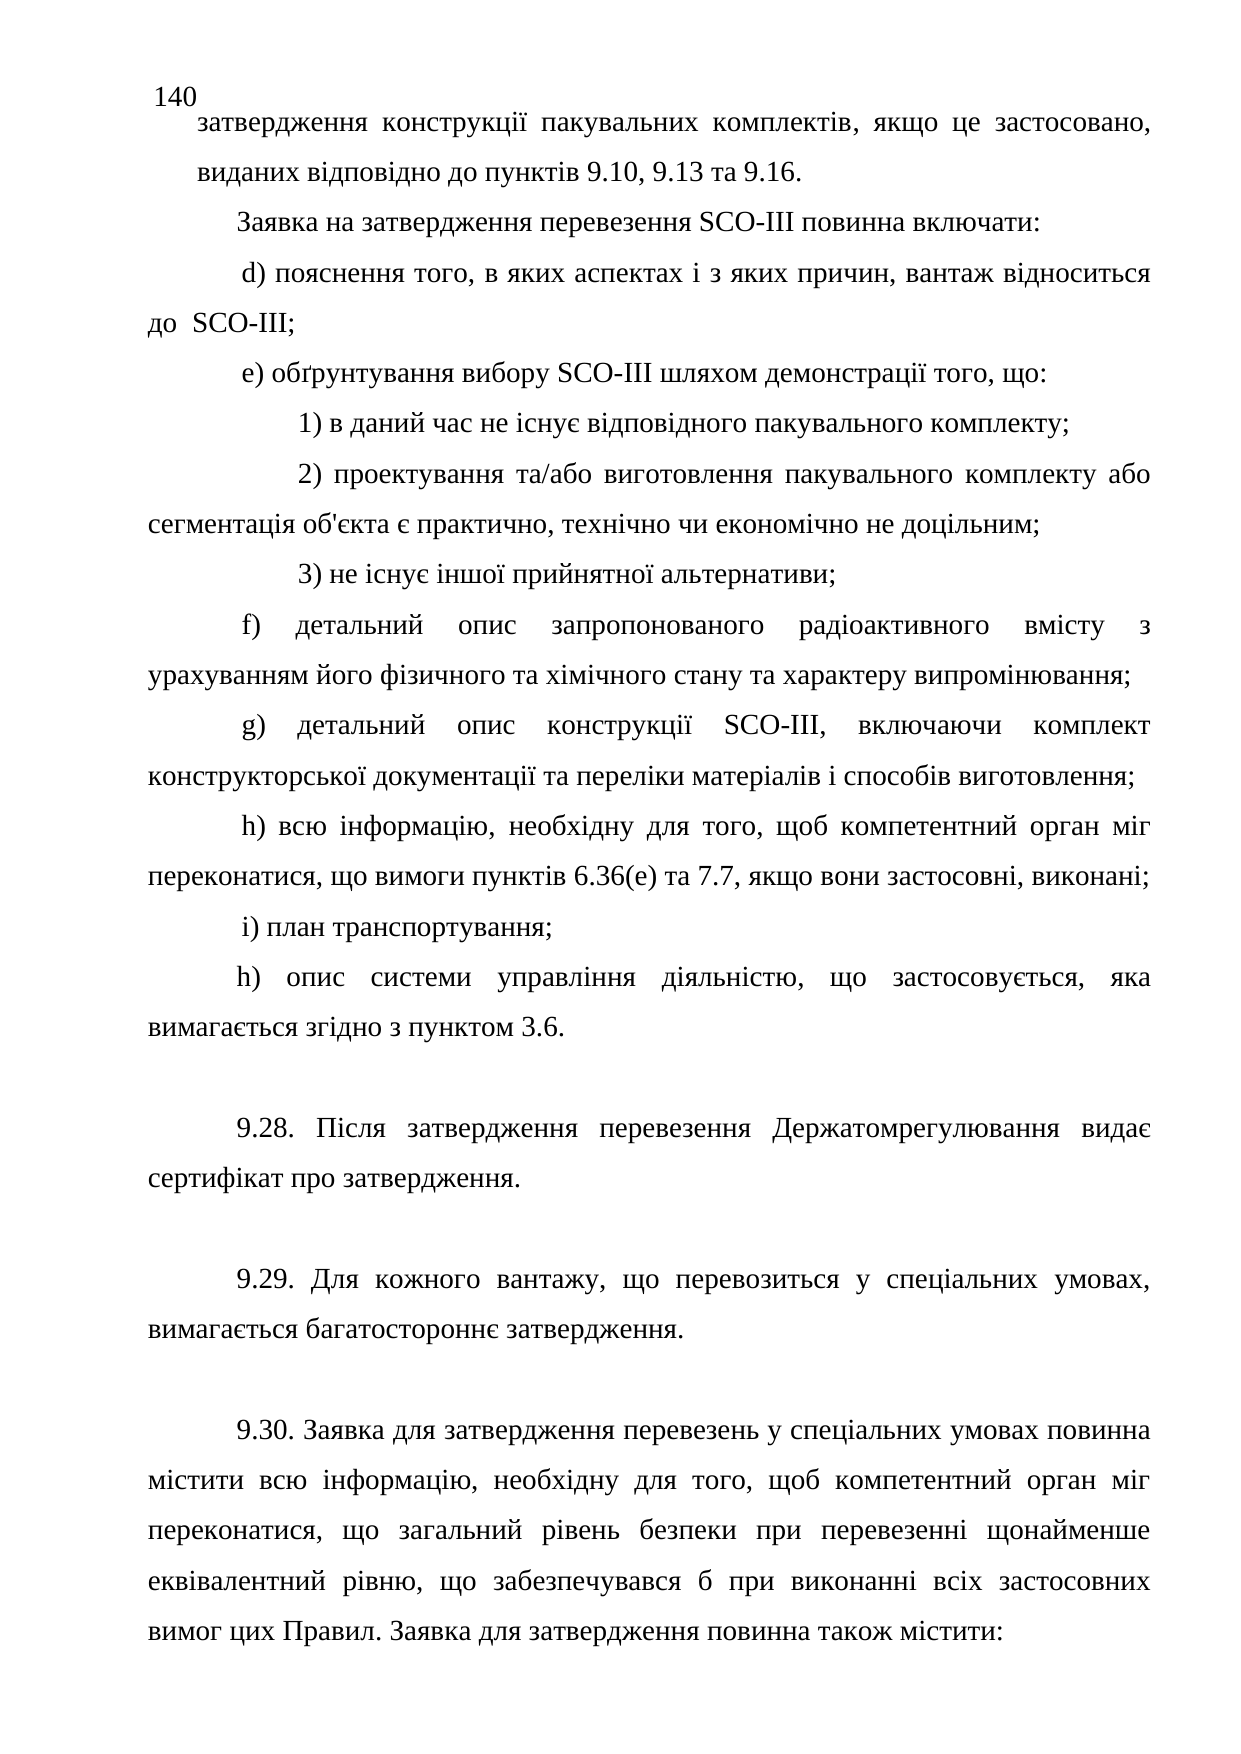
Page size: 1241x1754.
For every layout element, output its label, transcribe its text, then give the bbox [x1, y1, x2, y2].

text h) опис системи управління діяльністю, що застосовується, яка вимагається згідно з пунктом 3.6. [148, 959, 1152, 1043]
text 9.29. Для кожного вантажу, що перевозиться у спеціальних умовах, вимагається багатостороннє затвердження. [148, 1261, 1152, 1345]
text 2) проектування та/або виготовлення пакувального комплекту або сегментація об'єкта є практично, технічно чи економічно не доцільним; [148, 456, 1152, 540]
text f) детальний опис запропонованого радіоактивного вмісту з урахуванням його фізичного та хімічного стану та характеру випромінювання; [148, 607, 1152, 691]
text 1) в даний час не існує відповідного пакувального комплекту; [148, 406, 1152, 439]
text g) детальний опис конструкції SCO-III, включаючи комплект конструкторської документації та переліки матеріалів і способів виготовлення; [148, 707, 1152, 791]
text h) всю інформацію, необхідну для того, щоб компетентний орган міг переконатися, що вимоги пунктів 6.36(e) та 7.7, якщо вони застосовні, виконані; [148, 808, 1152, 892]
text 9.28. Після затвердження перевезення Держатомрегулювання видає сертифікат про затвердження. [148, 1110, 1152, 1194]
text 9.30. Заявка для затвердження перевезень у спеціальних умовах повинна містити всю інформацію, необхідну для того, щоб компетентний орган міг переконатися, що загальний рівень безпеки при перевезенні щонайменше еквівалентний рівню, що забезпечувався б при виконанні всіх застосовних вимог цих Правил. Заявка для затвердження повинна також містити: [148, 1412, 1152, 1647]
text e) обґрунтування вибору SCO-III шляхом демонстрації того, що: [148, 355, 1152, 389]
text d) пояснення того, в яких аспектах і з яких причин, вантаж відноситься до SCO-III; [148, 255, 1152, 338]
text Заявка на затвердження перевезення SCO-III повинна включати: [148, 204, 1152, 238]
text 3) не існує іншої прийнятної альтернативи; [148, 557, 1152, 590]
text i) план транспортування; [148, 909, 1152, 942]
text затвердження конструкції пакувальних комплектів, якщо це застосовано, виданих відповідно до пунктів 9.10, 9.13 та 9.16. [148, 104, 1152, 188]
